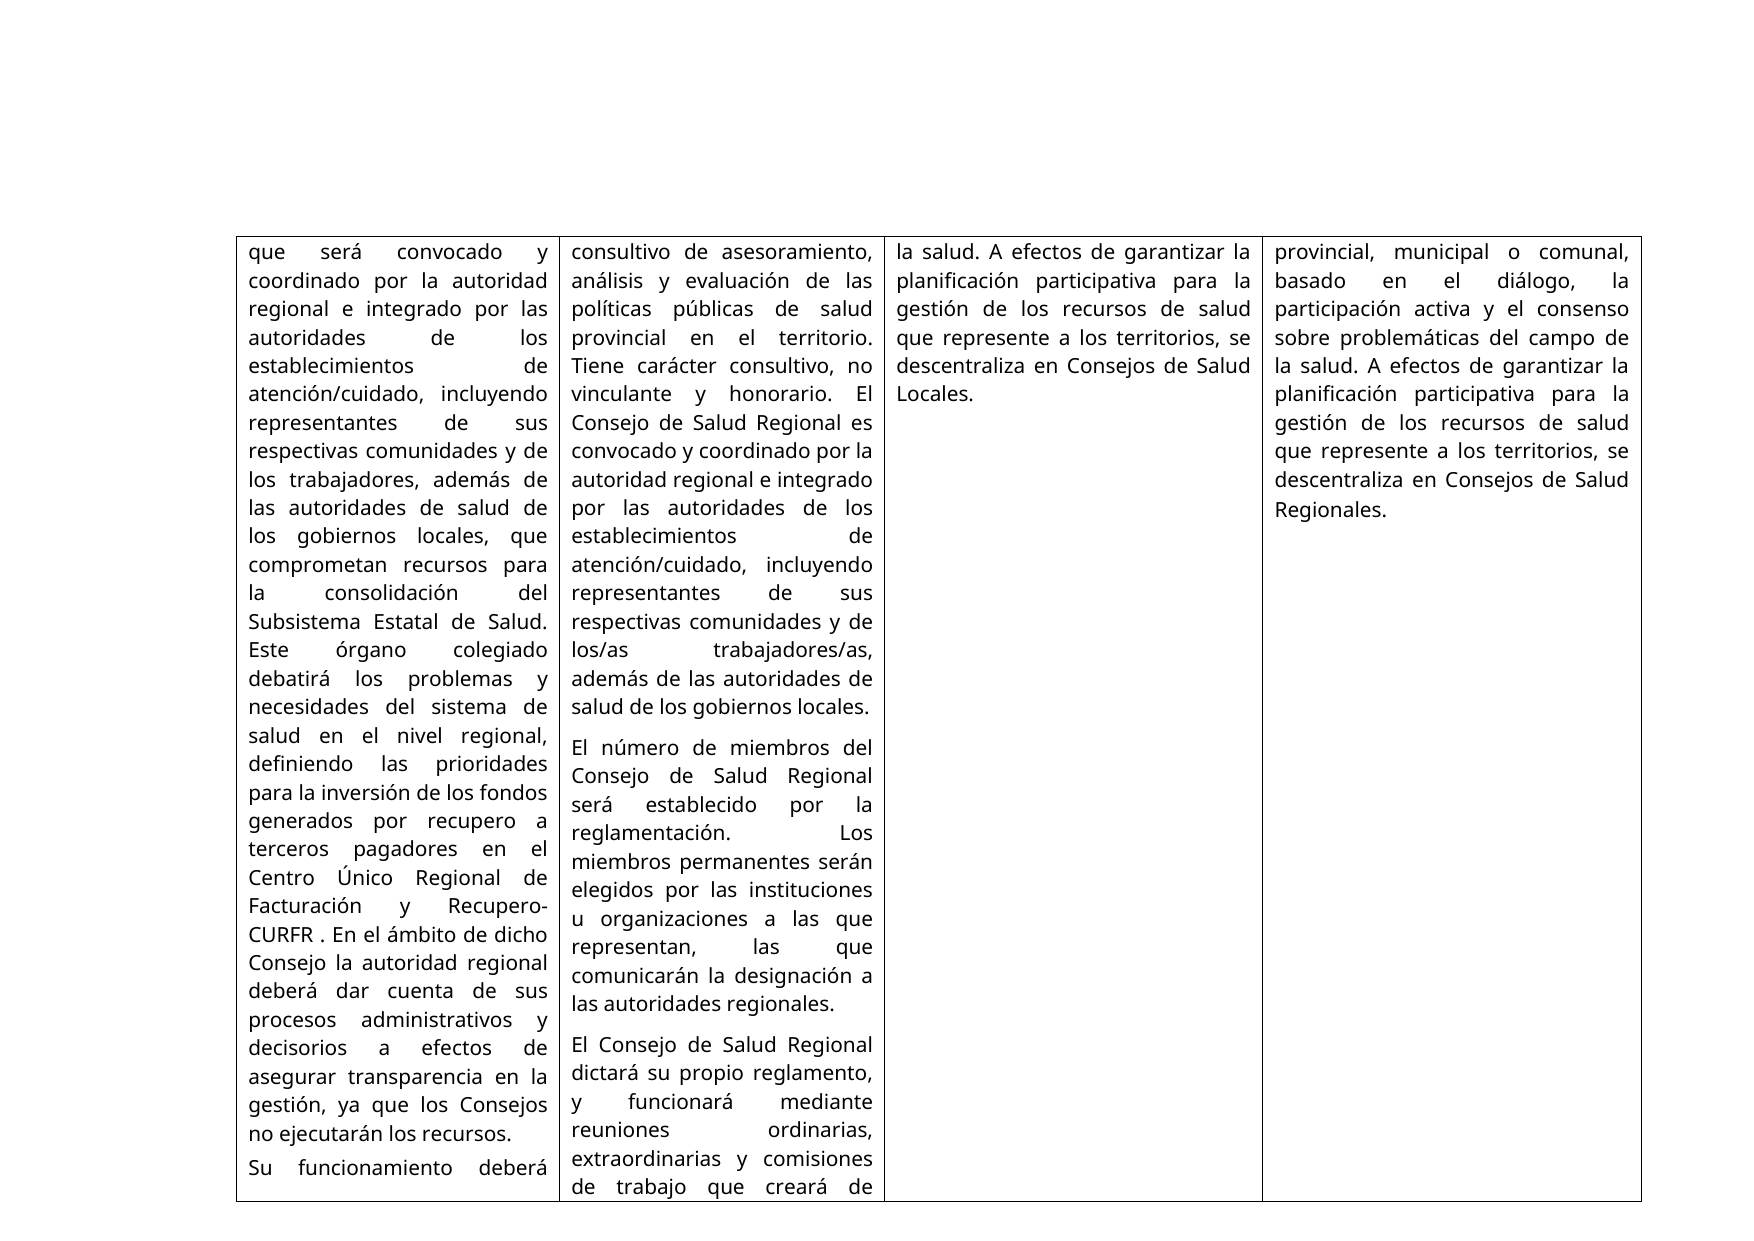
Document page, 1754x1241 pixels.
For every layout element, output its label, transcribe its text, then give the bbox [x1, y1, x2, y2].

table_cell que será convocado y coordinado por la autoridad regional e integrado por las autoridades de los establecimientos de atención/cuidado, incluyendo representantes de sus respectivas comunidades y de los trabajadores, además de las autoridades de salud de los gobiernos locales, que comprometan recursos para la consolidación del Subsistema Estatal de Salud. Este órgano colegiado debatirá los problemas y necesidades del sistema de salud en el nivel regional, deﬁniendo las prioridades para la inversión de los fondos generados por recupero a terceros pagadores en el Centro Único Regional de Facturación y Recupero- CURFR . En el ámbito de dicho Consejo la autoridad regional deberá dar cuenta de sus procesos administrativos y decisorios a efectos de asegurar transparencia en la gestión, ya que los Consejos no ejecutarán los recursos. Su funcionamiento deberá [237, 237, 559, 1201]
table_cell provincial, municipal o comunal, basado en el diálogo, la participación activa y el consenso sobre problemáticas del campo de la salud. A efectos de garantizar la planificación participativa para la gestión de los recursos de salud que represente a los territorios, se descentraliza en Consejos de Salud Regionales. [1263, 237, 1641, 1201]
table_cell consultivo de asesoramiento, análisis y evaluación de las políticas públicas de salud provincial en el territorio. Tiene carácter consultivo, no vinculante y honorario. El Consejo de Salud Regional es convocado y coordinado por la autoridad regional e integrado por las autoridades de los establecimientos de atención/cuidado, incluyendo representantes de sus respectivas comunidades y de los/as trabajadores/as, además de las autoridades de salud de los gobiernos locales. El número de miembros del Consejo de Salud Regional será establecido por la reglamentación. Los miembros permanentes serán elegidos por las instituciones u organizaciones a las que representan, las que comunicarán la designación a las autoridades regionales. El Consejo de Salud Regional dictará su propio reglamento, y funcionará mediante reuniones ordinarias, extraordinarias y comisiones de trabajo que creará de [560, 237, 884, 1201]
table_cell la salud. A efectos de garantizar la planificación participativa para la gestión de los recursos de salud que represente a los territorios, se descentraliza en Consejos de Salud Locales. [885, 237, 1262, 1201]
